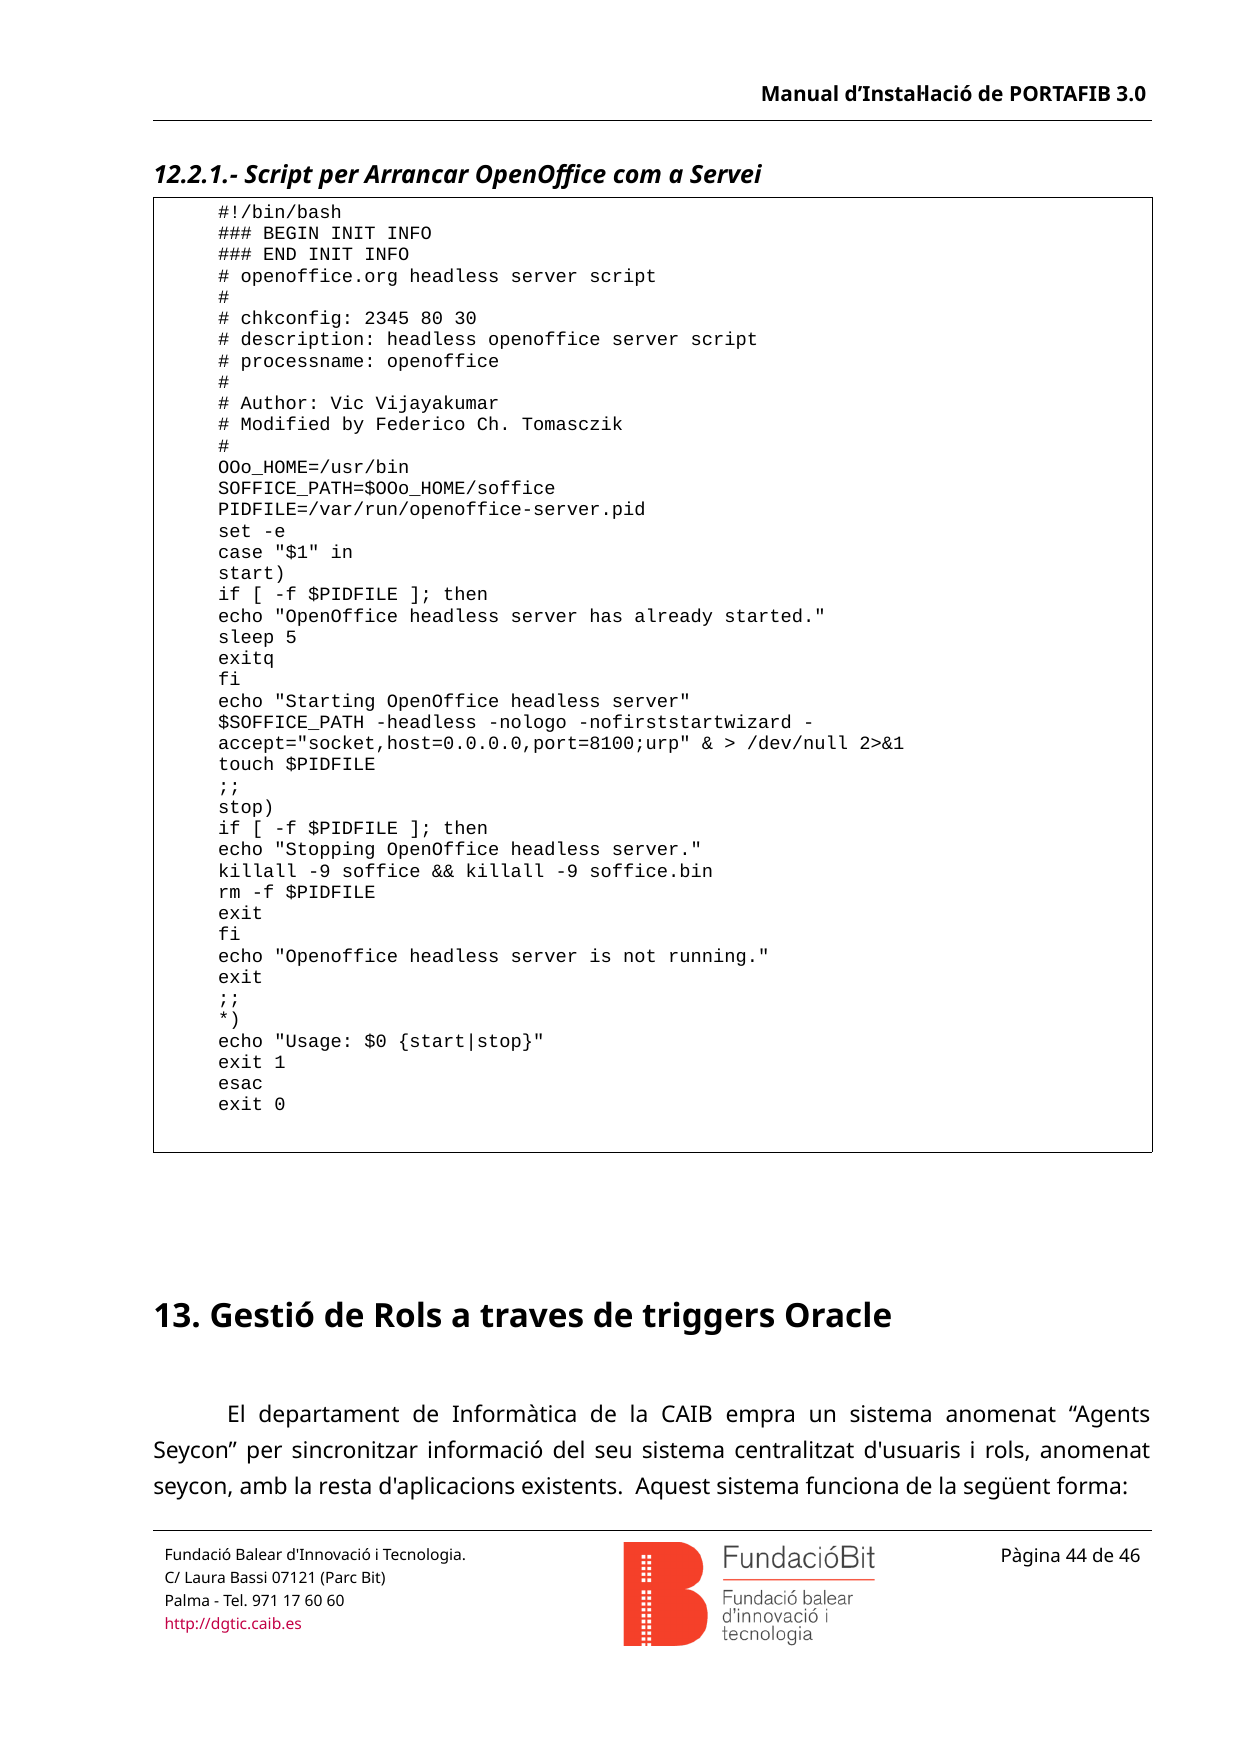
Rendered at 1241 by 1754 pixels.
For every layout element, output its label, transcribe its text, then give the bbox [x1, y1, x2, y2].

table_header #!/bin/bash ### BEGIN INIT INFO ### END INIT INFO # openoffice.org headless server script # # chkconfig: 2345 80 30 # description: headless openoffice server script # processname: openoffice # # Author: Vic Vijayakumar # Modified by Federico Ch. Tomasczik # OOo_HOME=/usr/bin SOFFICE_PATH=$OOo_HOME/soffice PIDFILE=/var/run/openoffice-server.pid set -e case "$1" in start) if [ -f $PIDFILE ]; then echo "OpenOffice headless server has already started." sleep 5 exitq fi echo "Starting OpenOffice headless server" $SOFFICE_PATH -headless -nologo -nofirststartwizard -accept="socket,host=0.0.0.0,port=8100;urp" & > /dev/null 2>&1 touch $PIDFILE ;; stop) if [ -f $PIDFILE ]; then echo "Stopping OpenOffice headless server." killall -9 soffice && killall -9 soffice.bin rm -f $PIDFILE exit fi echo "Openoffice headless server is not running." exit ;; *) echo "Usage: $0 {start|stop}" exit 1 esac exit 0 [154, 198, 1152, 1152]
subtitle Gestió de Rols a traves de triggers Oracle [153, 1292, 1152, 1337]
subtitle Script per Arrancar OpenOffice com a Servei [153, 156, 1152, 191]
text El departament de Informàtica de la CAIB empra un sistema anomenat “Agents Seycon” per sincronitzar informació del seu sistema centralitzat d'usuaris i rols, anomenat seycon, amb la resta d'aplicacions existents. Aquest sistema funciona de la següent forma: [153, 1398, 1152, 1501]
picture [623, 1542, 875, 1646]
